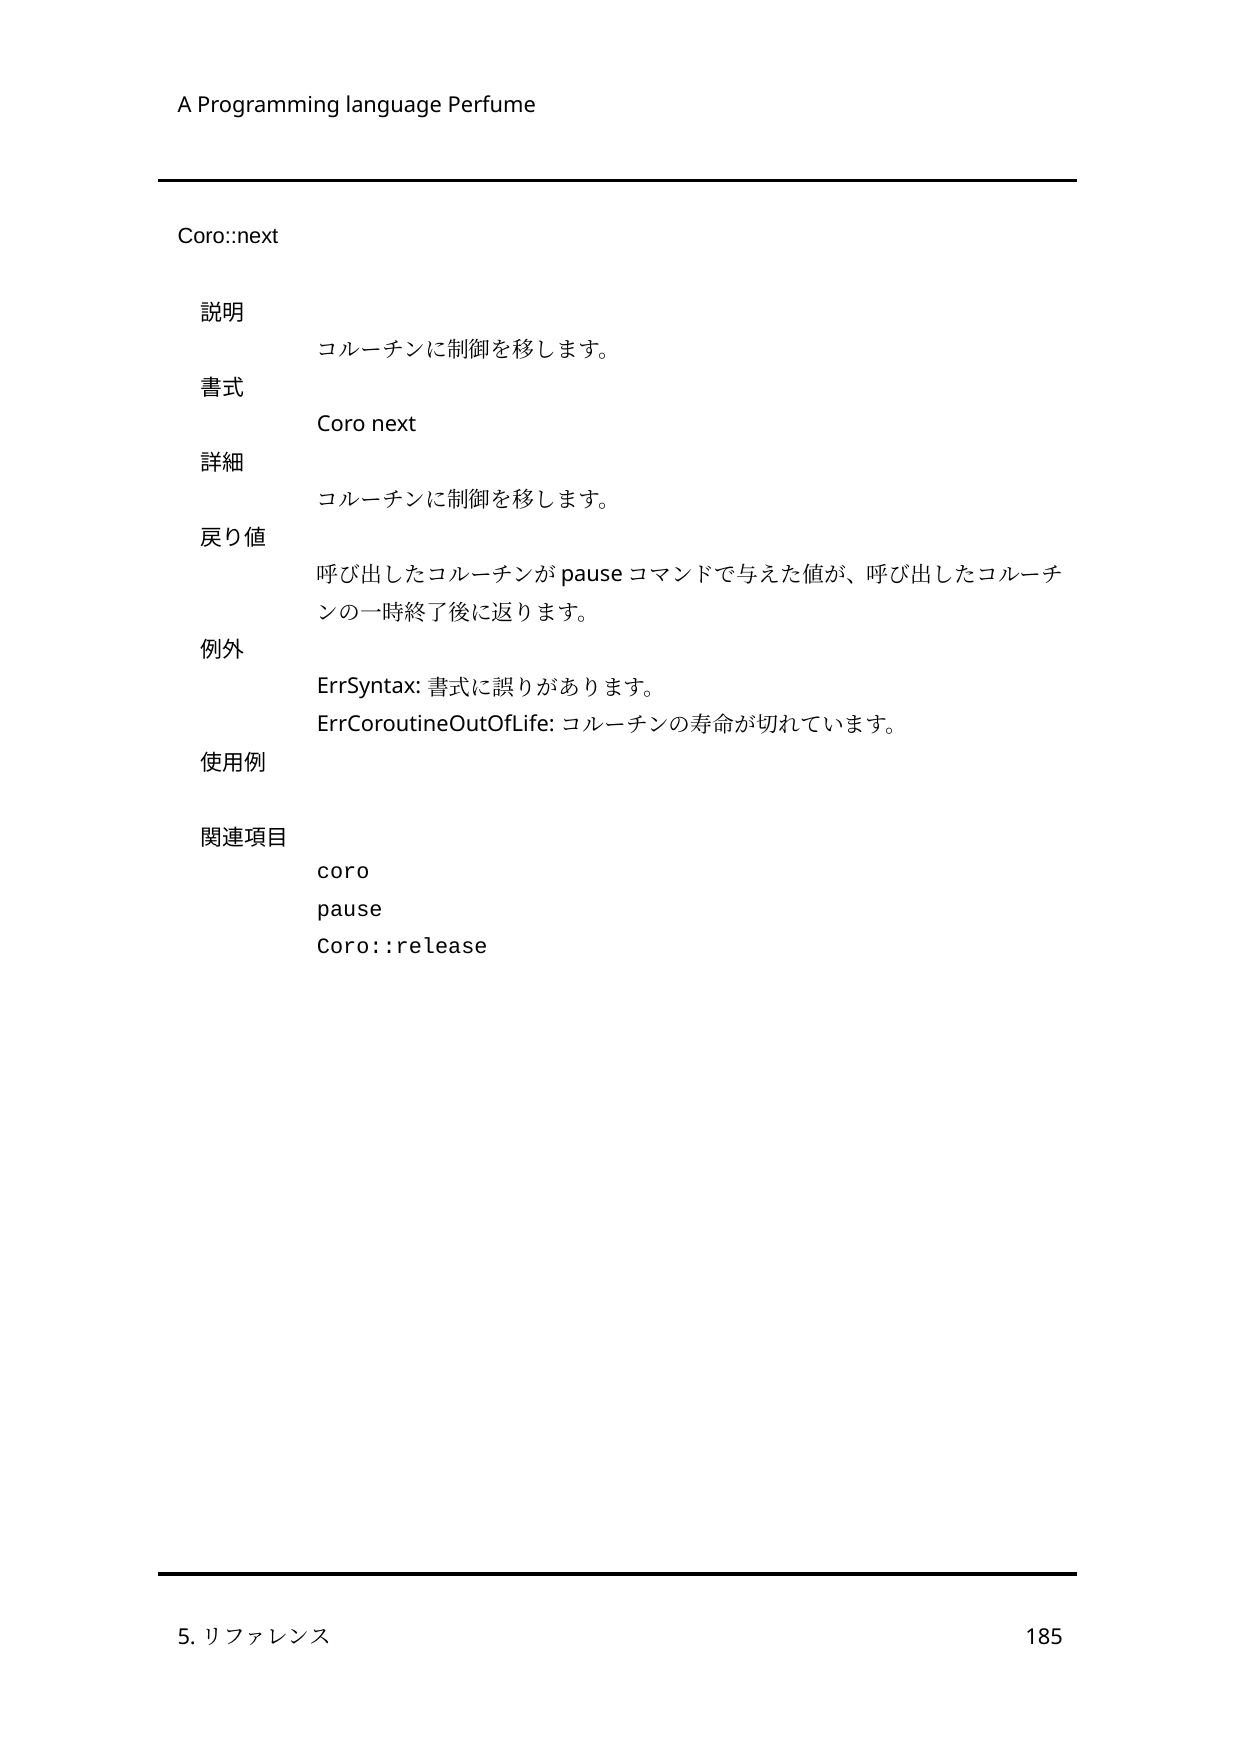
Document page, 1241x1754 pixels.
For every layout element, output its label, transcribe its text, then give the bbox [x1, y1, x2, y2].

table_cell コルーチンに制御を移します。 [317, 442, 1063, 517]
table_cell coro pause Coro::release [317, 817, 1063, 967]
table_cell 書式 [200, 367, 317, 442]
table_cell 戻り値 [200, 517, 317, 629]
table_cell 関連項目 [200, 817, 317, 967]
table_header 説明 [200, 292, 317, 367]
table_cell 使用例 [200, 742, 317, 817]
table_header コルーチンに制御を移します。 [317, 292, 1063, 367]
table_cell 詳細 [200, 442, 317, 517]
table_cell Coro next [317, 367, 1063, 442]
subtitle Coro::next [177, 217, 1063, 254]
table_cell [317, 742, 1063, 817]
table_cell 呼び出したコルーチンがpauseコマンドで与えた値が、呼び出したコルーチンの一時終了後に返ります。 [317, 517, 1063, 629]
table_cell ErrSyntax: 書式に誤りがあります。 ErrCoroutineOutOfLife: コルーチンの寿命が切れています。 [317, 629, 1063, 742]
table_cell 例外 [200, 629, 317, 742]
